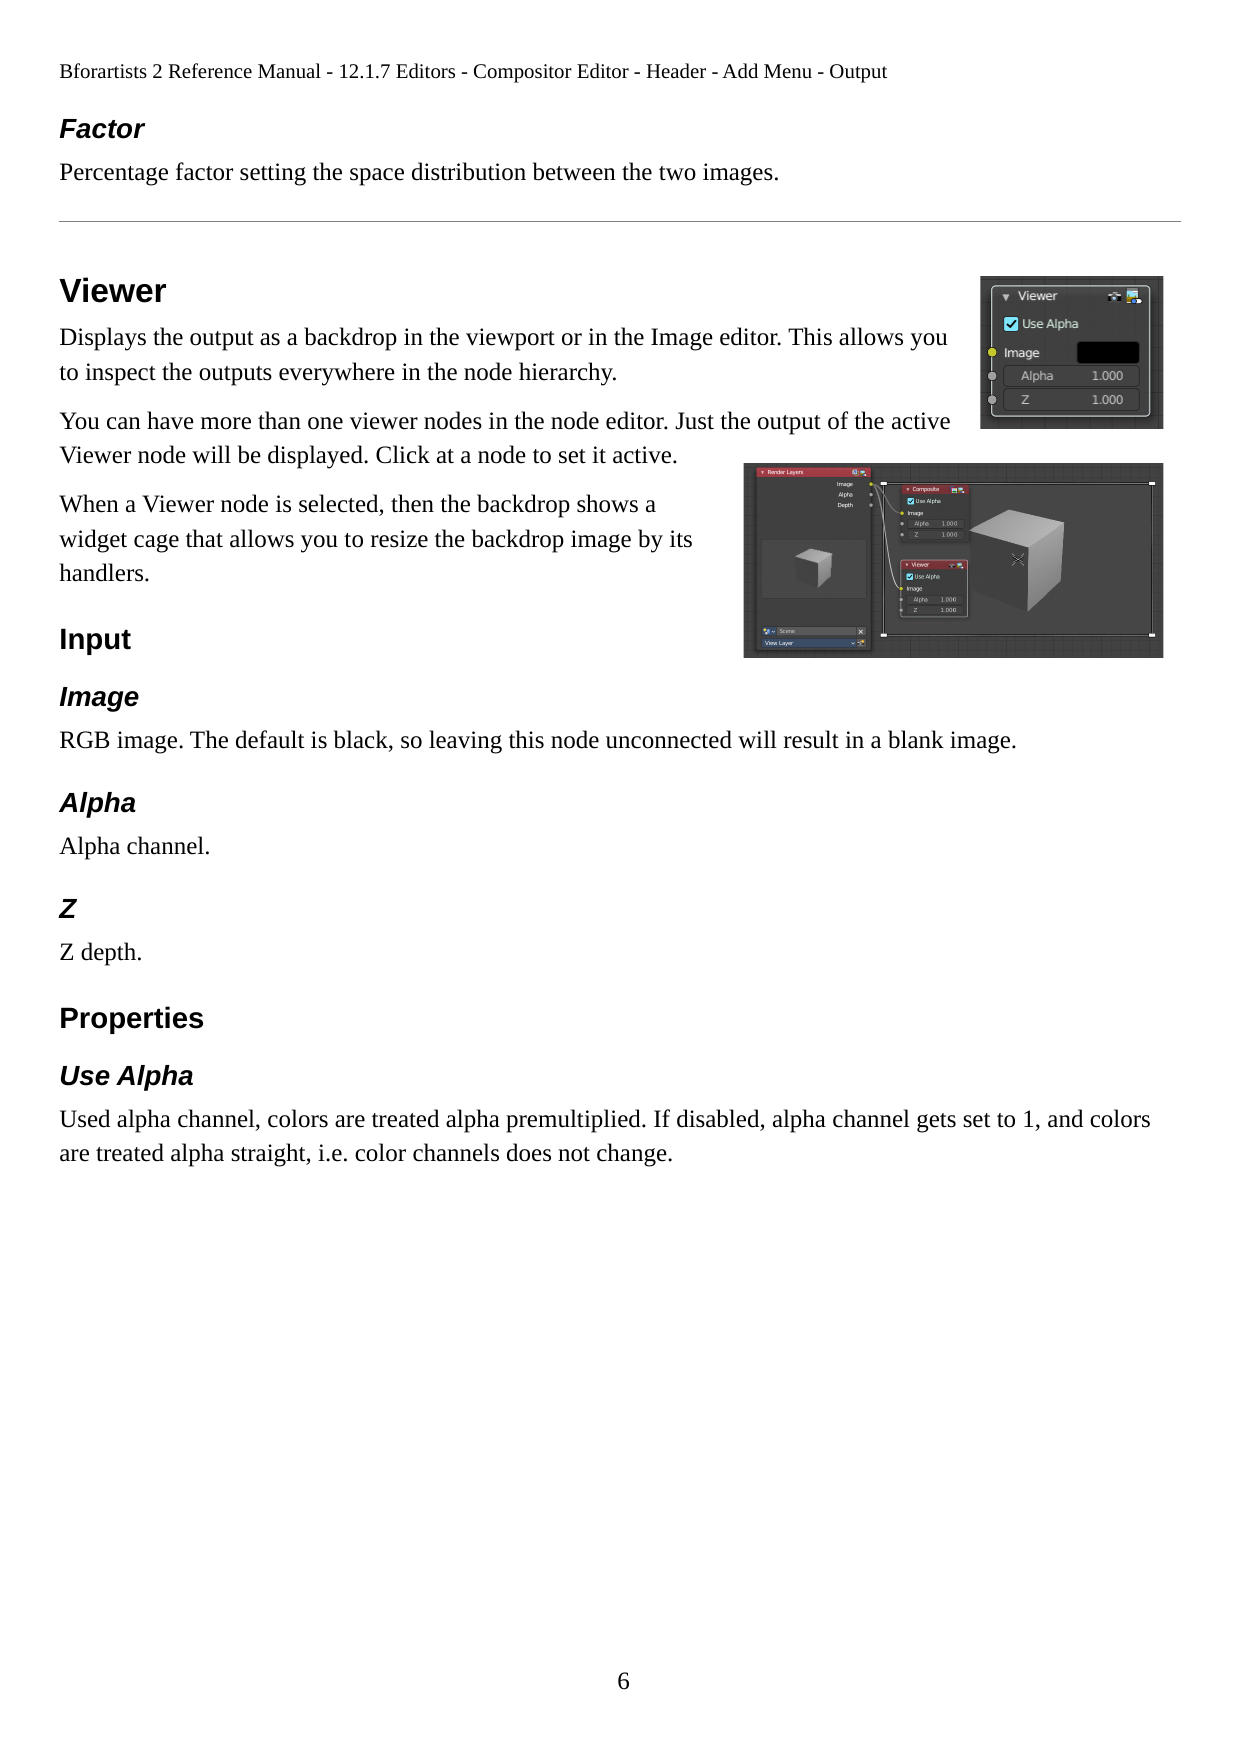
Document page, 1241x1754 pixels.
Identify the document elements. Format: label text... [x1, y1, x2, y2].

picture [980, 276, 1164, 429]
picture [743, 463, 1164, 658]
subtitle Image [59, 681, 1181, 712]
subtitle Properties [59, 1001, 1181, 1034]
subtitle Alpha [59, 787, 1181, 818]
text Displays the output as a backdrop in the viewport or in the Image editor. This allows you to inspect the outputs everywhere in the node hierarchy. [59, 322, 980, 385]
text When a Viewer node is selected, then the backdrop shows a widget cage that allows you to resize the backdrop image by its handlers. [59, 489, 743, 587]
text Percentage factor setting the space distribution between the two images. [59, 157, 1181, 186]
text RGB image. The default is black, so leaving this node unconnected will result in a blank image. [59, 725, 1181, 754]
subtitle Viewer [59, 271, 1181, 310]
text Z depth. [59, 937, 1181, 966]
subtitle Input [59, 622, 743, 656]
text Used alpha channel, colors are treated alpha premultiplied. If disabled, alpha channel gets set to 1, and colors are treated alpha straight, i.e. color channels does not change. [59, 1104, 1181, 1167]
subtitle Z [59, 892, 1181, 924]
subtitle [1164, 622, 1181, 656]
subtitle Factor [59, 113, 1181, 144]
text You can have more than one viewer nodes in the node editor. Just the output of the active Viewer node will be displayed. Click at a node to set it active. [59, 406, 1181, 469]
subtitle Use Alpha [59, 1059, 1181, 1091]
text Alpha channel. [59, 831, 1181, 860]
